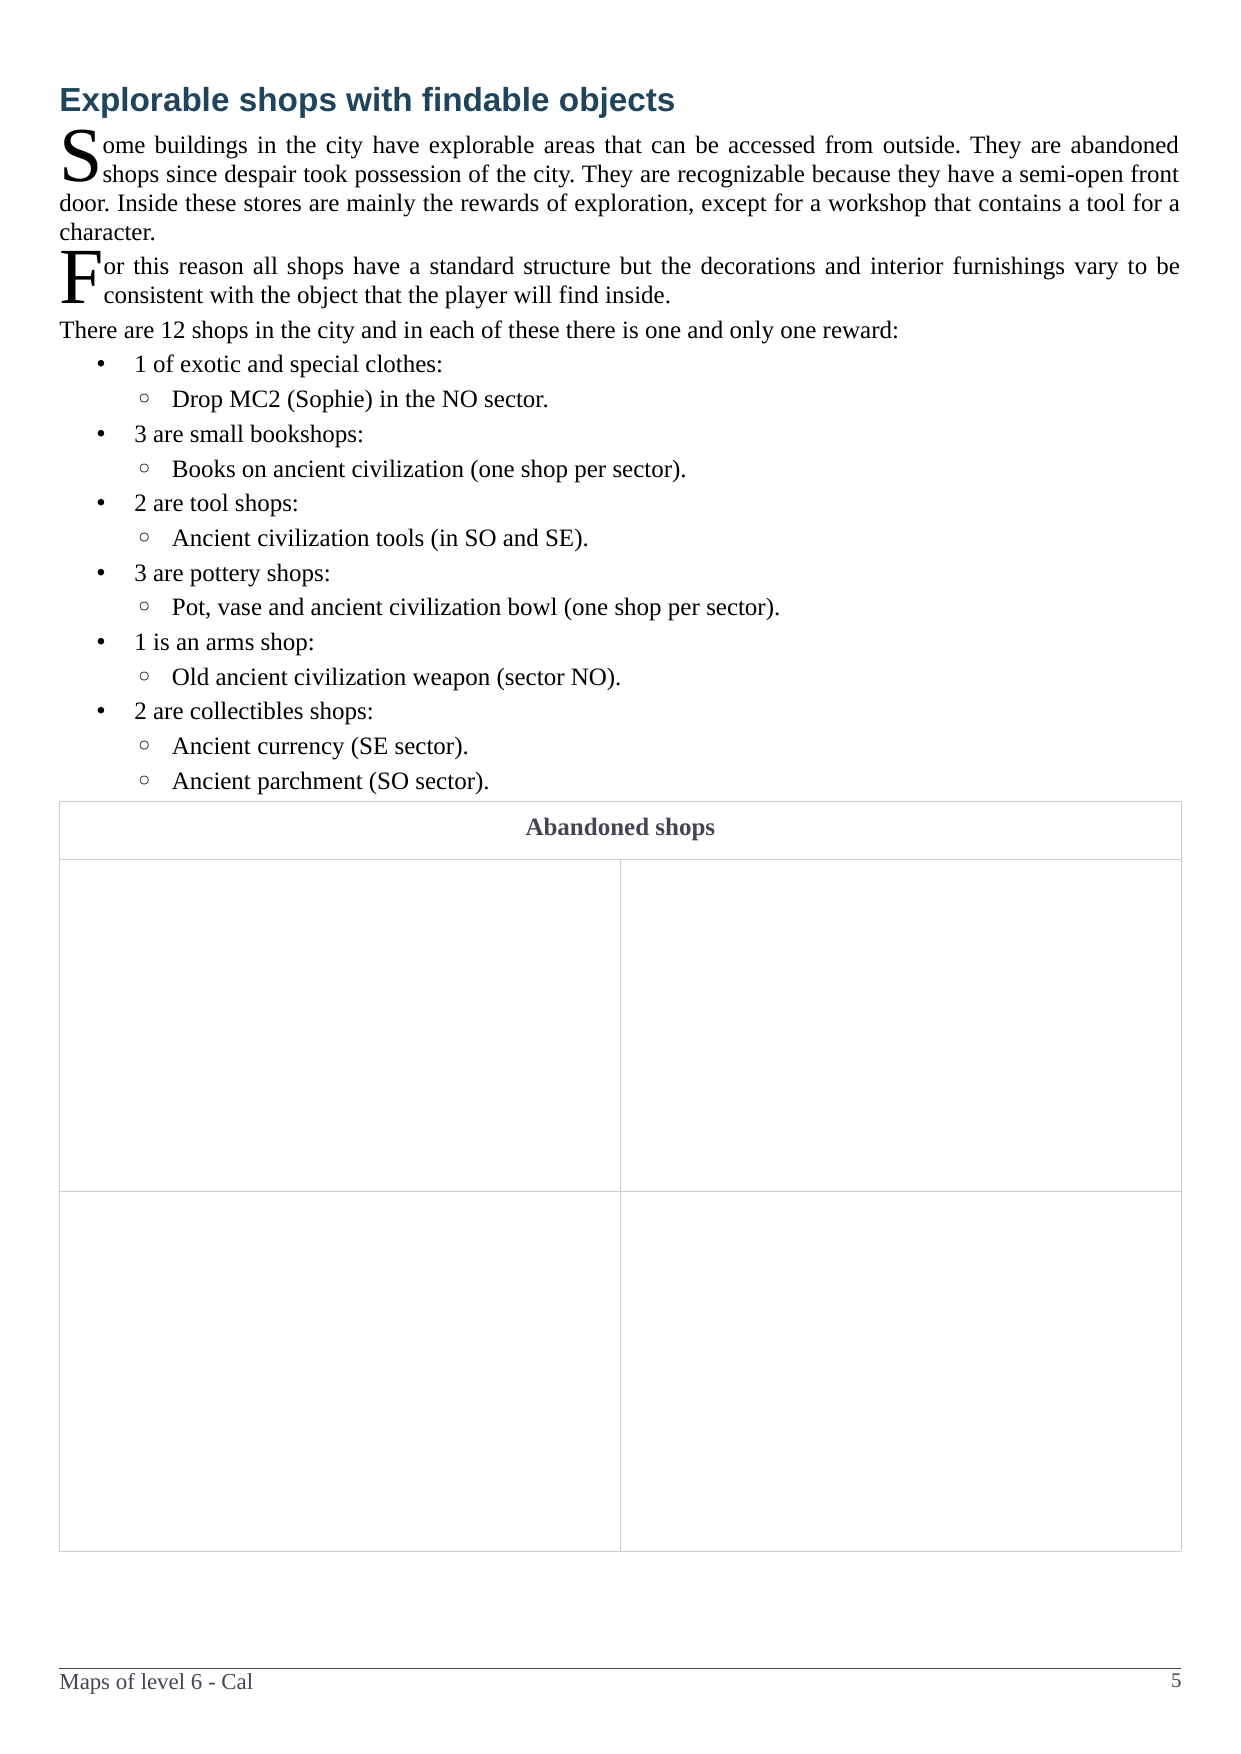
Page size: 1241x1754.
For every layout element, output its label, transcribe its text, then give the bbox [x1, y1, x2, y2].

table_header Abandoned shops [60, 802, 1181, 859]
table_cell [60, 1192, 620, 1551]
list Ancient civilization tools (in SO and SE). [134, 523, 1181, 552]
list 1 is an arms shop: [97, 627, 1181, 656]
list Old ancient civilization weapon (sector NO). [134, 662, 1181, 691]
table_cell [621, 1192, 1181, 1551]
text Some buildings in the city have explorable areas that can be accessed from outside. They are abandoned shops since despair took possession of the city. They are recognizable because they have a semi-open front door. Inside these stores are mainly the rewards of exploration, except for a workshop that contains a tool for a character. [59, 131, 1181, 246]
list 2 are tool shops: [97, 488, 1181, 517]
list 1 of exotic and special clothes: [97, 349, 1181, 378]
list Pot, vase and ancient civilization bowl (one shop per sector). [134, 592, 1181, 621]
list 3 are small bookshops: [97, 419, 1181, 448]
list Ancient currency (SE sector). [134, 731, 1181, 760]
table_cell [60, 860, 620, 1191]
text For this reason all shops have a standard structure but the decorations and interior furnishings vary to be consistent with the object that the player will find inside. [59, 251, 1181, 309]
list Ancient parchment (SO sector). [134, 766, 1181, 794]
table_cell [621, 860, 1181, 1191]
list Drop MC2 (Sophie) in the NO sector. [134, 384, 1181, 413]
list 3 are pottery shops: [97, 558, 1181, 586]
text There are 12 shops in the city and in each of these there is one and only one reward: [59, 315, 1181, 344]
list 2 are collectibles shops: [97, 696, 1181, 725]
subtitle Explorable shops with findable objects [59, 80, 1181, 118]
list Books on ancient civilization (one shop per sector). [134, 454, 1181, 482]
